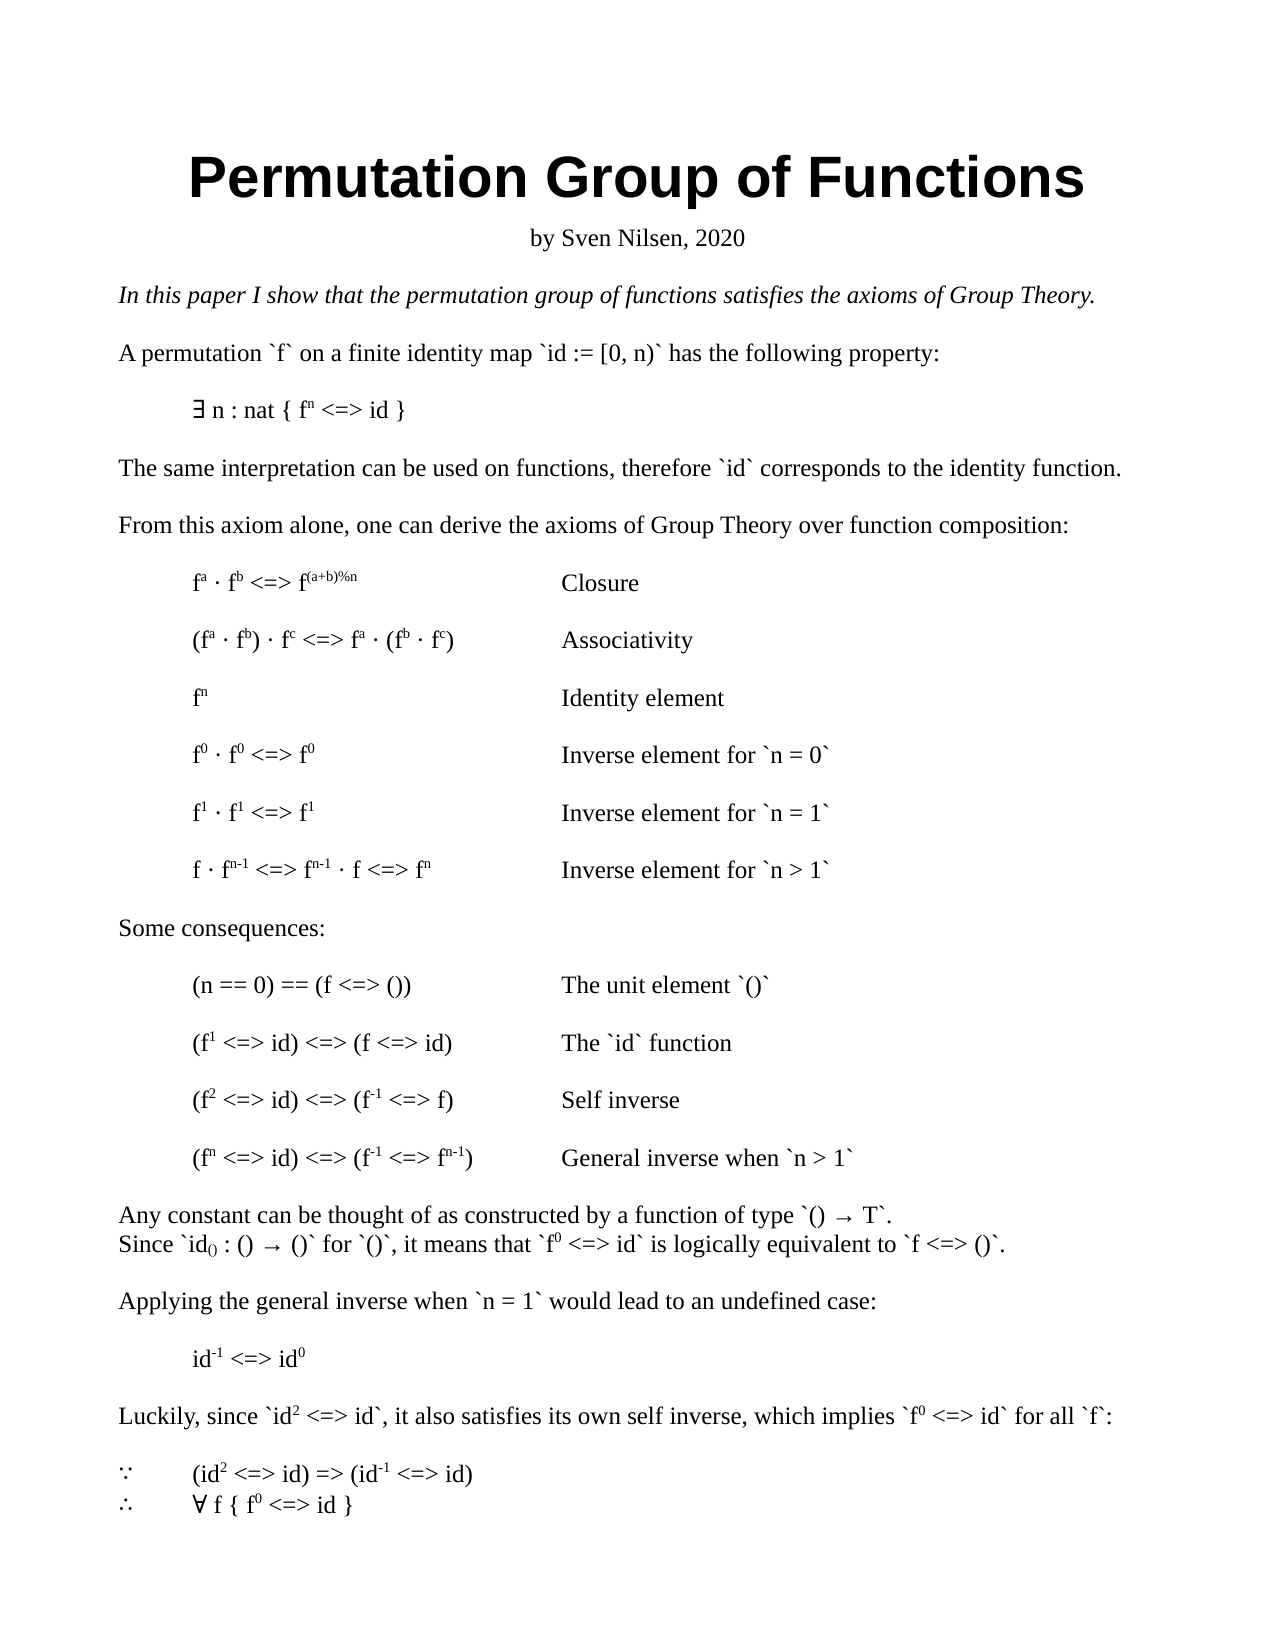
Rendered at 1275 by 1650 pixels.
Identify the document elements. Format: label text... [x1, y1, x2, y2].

text fn Identity element [118, 683, 1157, 711]
text ∵ (id2 <=> id) => (id-1 <=> id) [118, 1459, 1157, 1490]
text Since `id() : () → ()` for `()`, it means that `f0 <=> id` is logically equivalent to `f <=> ()`. [118, 1229, 1157, 1258]
text ∃ n : nat { fn <=> id } [118, 395, 1157, 424]
text by Sven Nilsen, 2020 [118, 223, 1157, 251]
text ∴ ∀ f { f0 <=> id } [118, 1490, 1157, 1521]
text (f1 <=> id) <=> (f <=> id) The `id` function [118, 1028, 1157, 1056]
text The same interpretation can be used on functions, therefore `id` corresponds to the identity function. [118, 453, 1157, 481]
text Any constant can be thought of as constructed by a function of type `() → T`. [118, 1200, 1157, 1229]
text (fa · fb) · fc <=> fa · (fb · fc) Associativity [118, 625, 1157, 654]
text From this axiom alone, one can derive the axioms of Group Theory over function composition: [118, 510, 1157, 539]
text f0 · f0 <=> f0 Inverse element for `n = 0` [118, 740, 1157, 769]
text Luckily, since `id2 <=> id`, it also satisfies its own self inverse, which implies `f0 <=> id` for all `f`: [118, 1401, 1157, 1430]
text In this paper I show that the permutation group of functions satisfies the axioms of Group Theory. [118, 280, 1157, 309]
text (fn <=> id) <=> (f-1 <=> fn-1) General inverse when `n > 1` [118, 1143, 1157, 1171]
text f · fn-1 <=> fn-1 · f <=> fn Inverse element for `n > 1` [118, 855, 1157, 884]
title Permutation Group of Functions [118, 143, 1157, 210]
text (f2 <=> id) <=> (f-1 <=> f) Self inverse [118, 1085, 1157, 1114]
text f1 · f1 <=> f1 Inverse element for `n = 1` [118, 798, 1157, 826]
text A permutation `f` on a finite identity map `id := [0, n)` has the following property: [118, 338, 1157, 366]
text (n == 0) == (f <=> ()) The unit element `()` [118, 970, 1157, 999]
text Applying the general inverse when `n = 1` would lead to an undefined case: [118, 1286, 1157, 1315]
text Some consequences: [118, 913, 1157, 941]
text fa · fb <=> f(a+b)%n Closure [118, 568, 1157, 596]
text id-1 <=> id0 [118, 1344, 1157, 1373]
